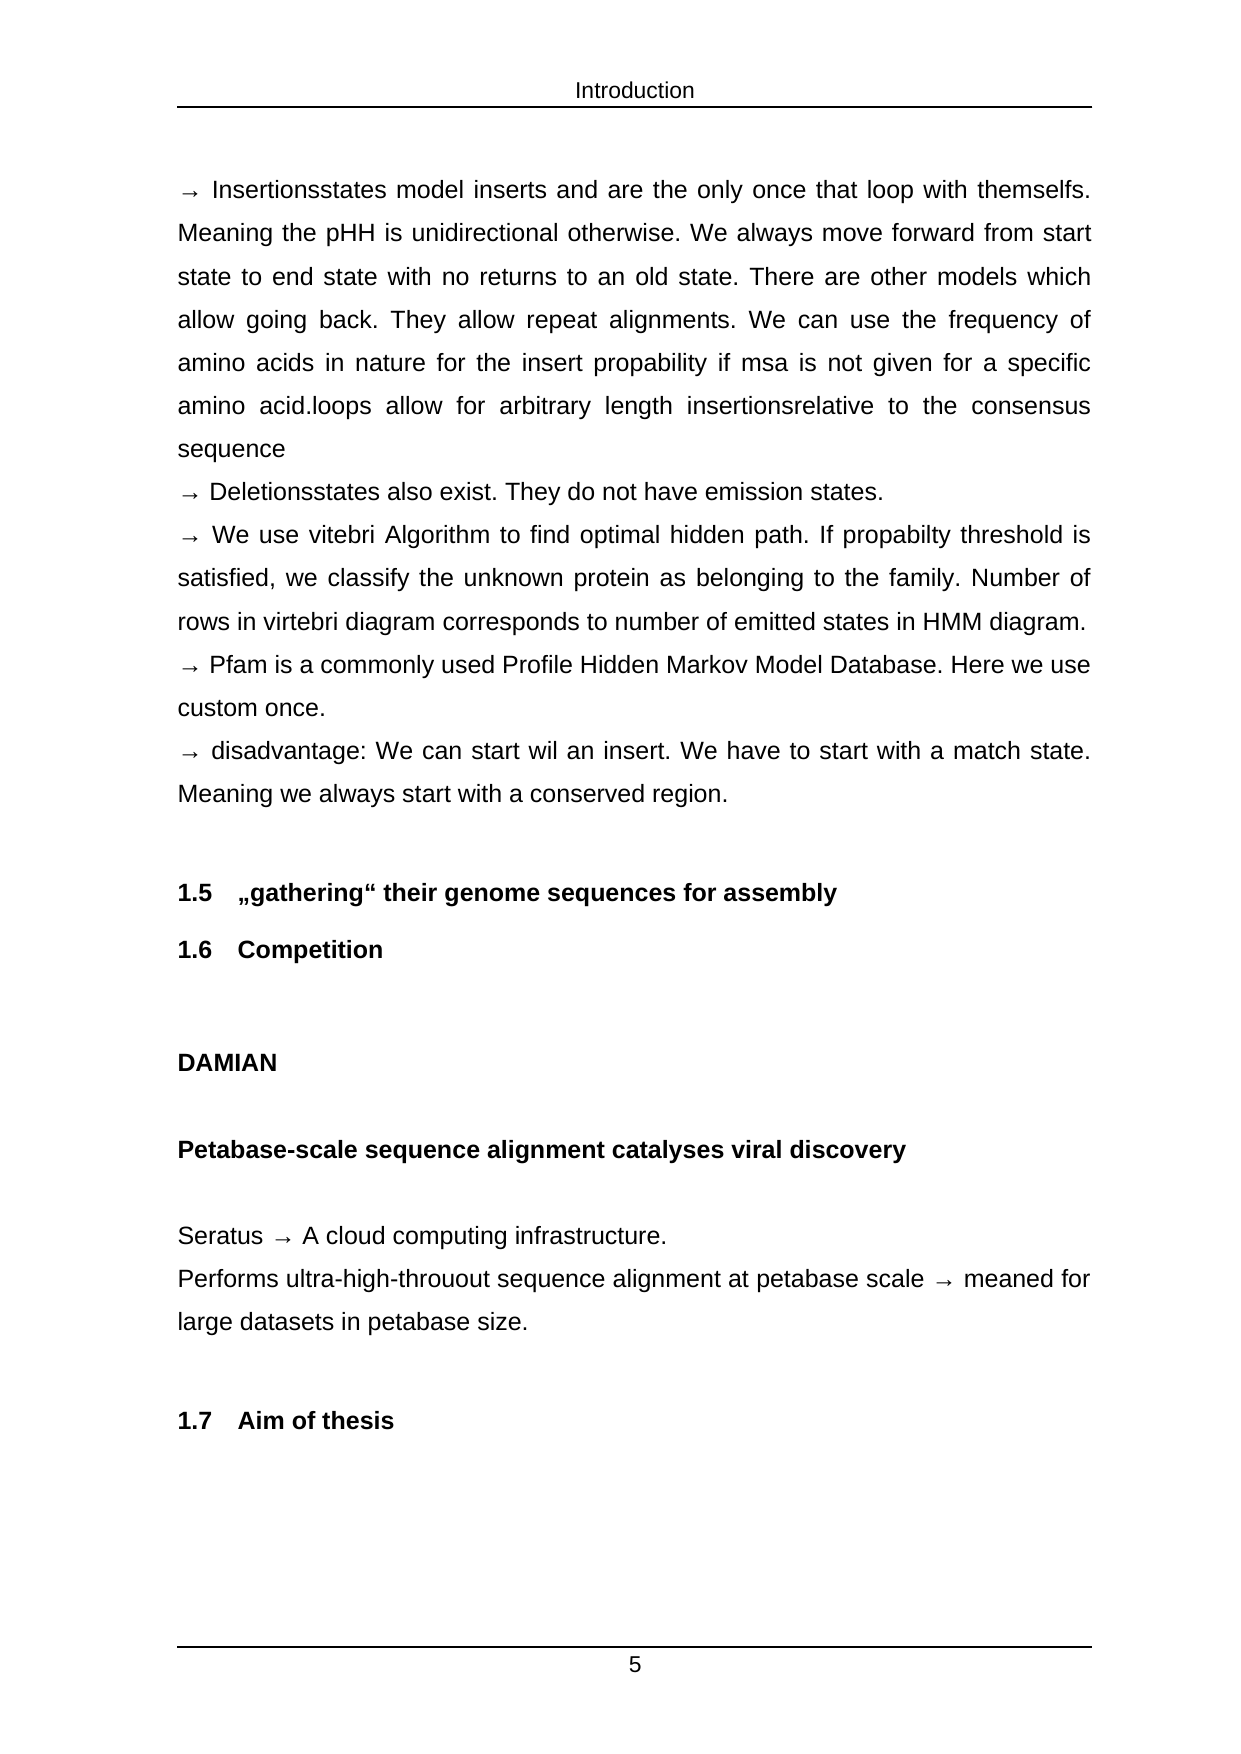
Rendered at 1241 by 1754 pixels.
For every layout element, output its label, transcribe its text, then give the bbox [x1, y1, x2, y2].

text Petabase-scale sequence alignment catalyses viral discovery [177, 1135, 1092, 1163]
text → We use vitebri Algorithm to find optimal hidden path. If propabilty threshold is satisfied, we classify the unknown protein as belonging to the family. Number of rows in virtebri diagram corresponds to number of emitted states in HMM diagram. [177, 520, 1092, 635]
text → Deletionsstates also exist. They do not have emission states. [177, 477, 1092, 506]
subtitle Competition [177, 935, 1092, 964]
text Seratus → A cloud computing infrastructure. [177, 1221, 1092, 1250]
text DAMIAN [177, 1048, 1092, 1077]
text → Insertionsstates model inserts and are the only once that loop with themselfs. Meaning the pHH is unidirectional otherwise. We always move forward from start state to end state with no returns to an old state. There are other models which allow going back. They allow repeat alignments. We can use the frequency of amino acids in nature for the insert propability if msa is not given for a specific amino acid.loops allow for arbitrary length insertionsrelative to the consensus sequence [177, 175, 1092, 463]
text Performs ultra-high-throuout sequence alignment at petabase scale → meaned for large datasets in petabase size. [177, 1264, 1092, 1336]
text → Pfam is a commonly used Profile Hidden Markov Model Database. Here we use custom once. [177, 650, 1092, 722]
subtitle Aim of thesis [177, 1406, 1092, 1435]
text → disadvantage: We can start wil an insert. We have to start with a match state. Meaning we always start with a conserved region. [177, 736, 1092, 808]
subtitle „gathering“ their genome sequences for assembly [177, 878, 1092, 907]
